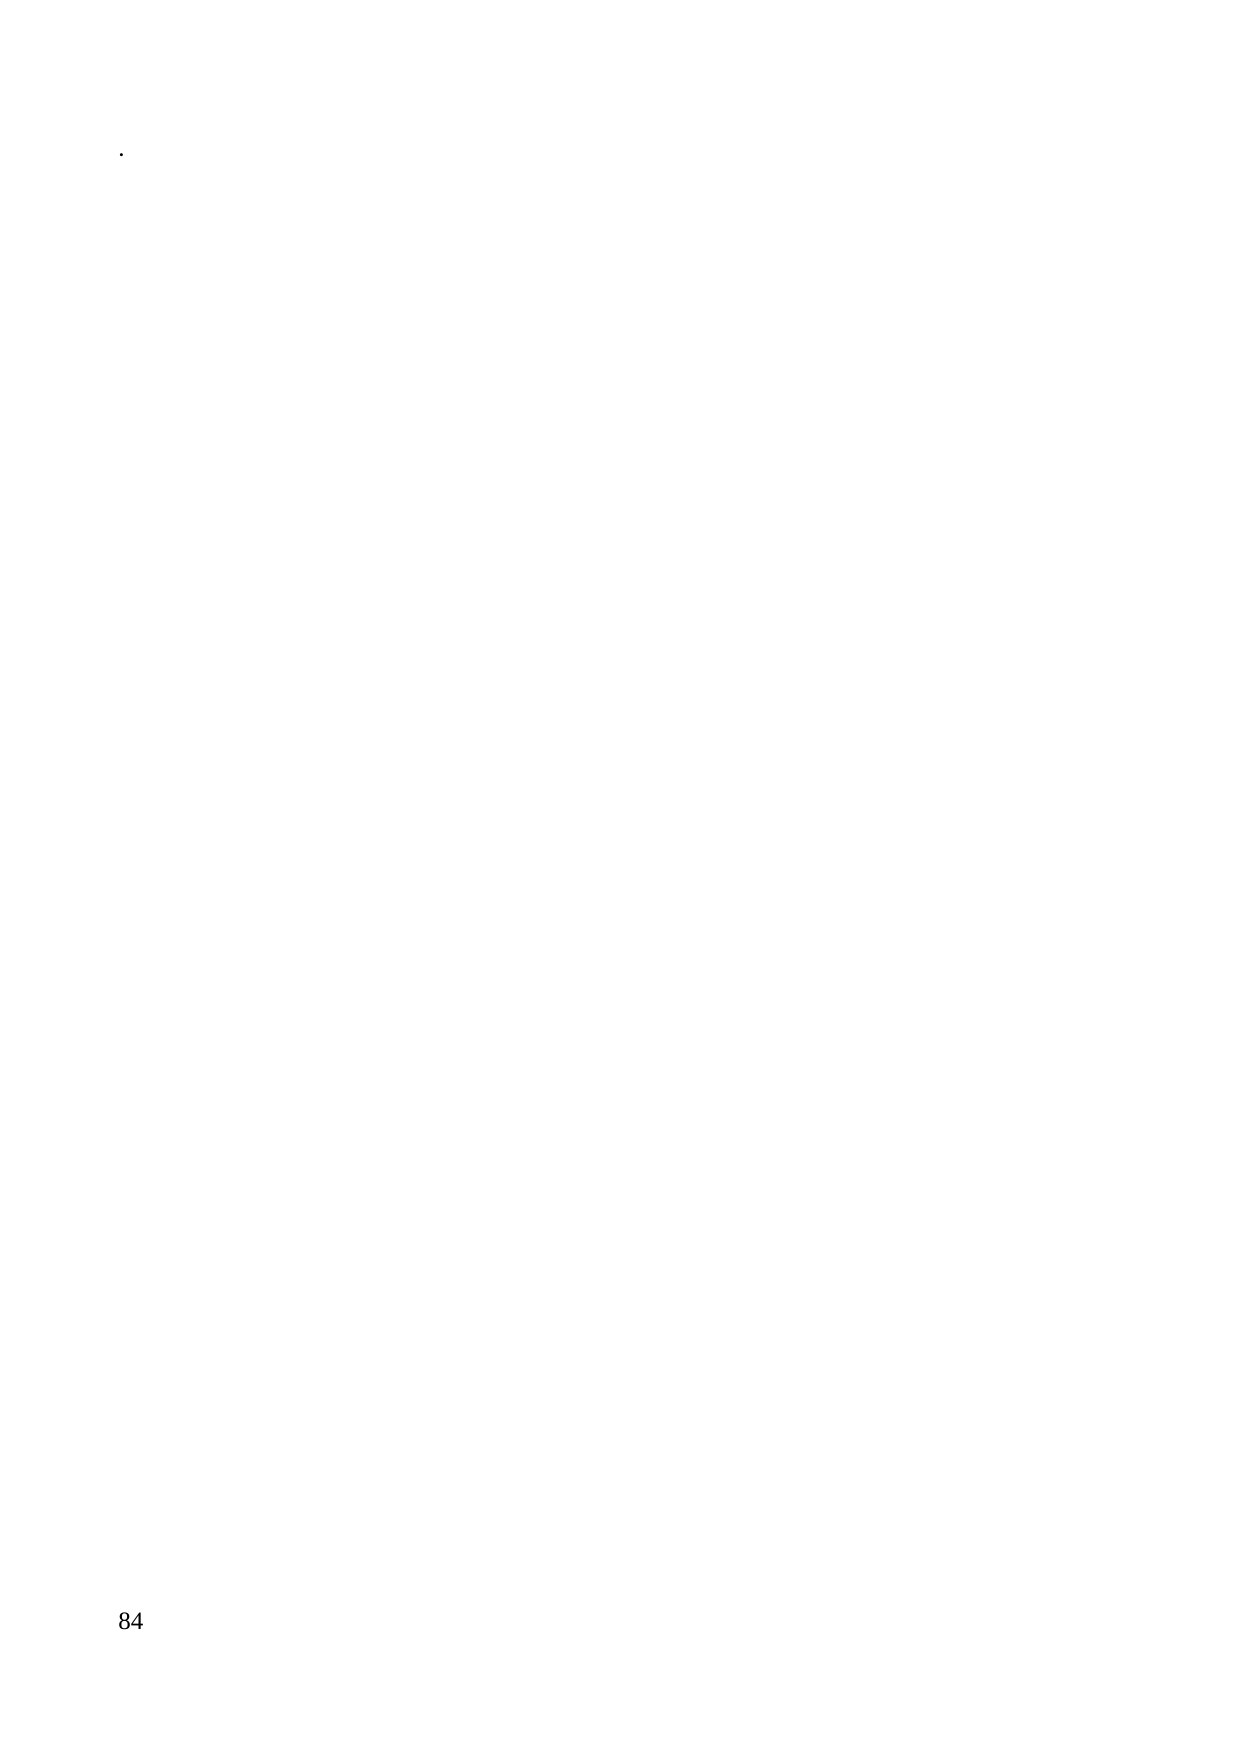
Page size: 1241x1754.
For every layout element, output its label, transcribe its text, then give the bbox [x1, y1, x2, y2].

text . [118, 132, 1122, 163]
